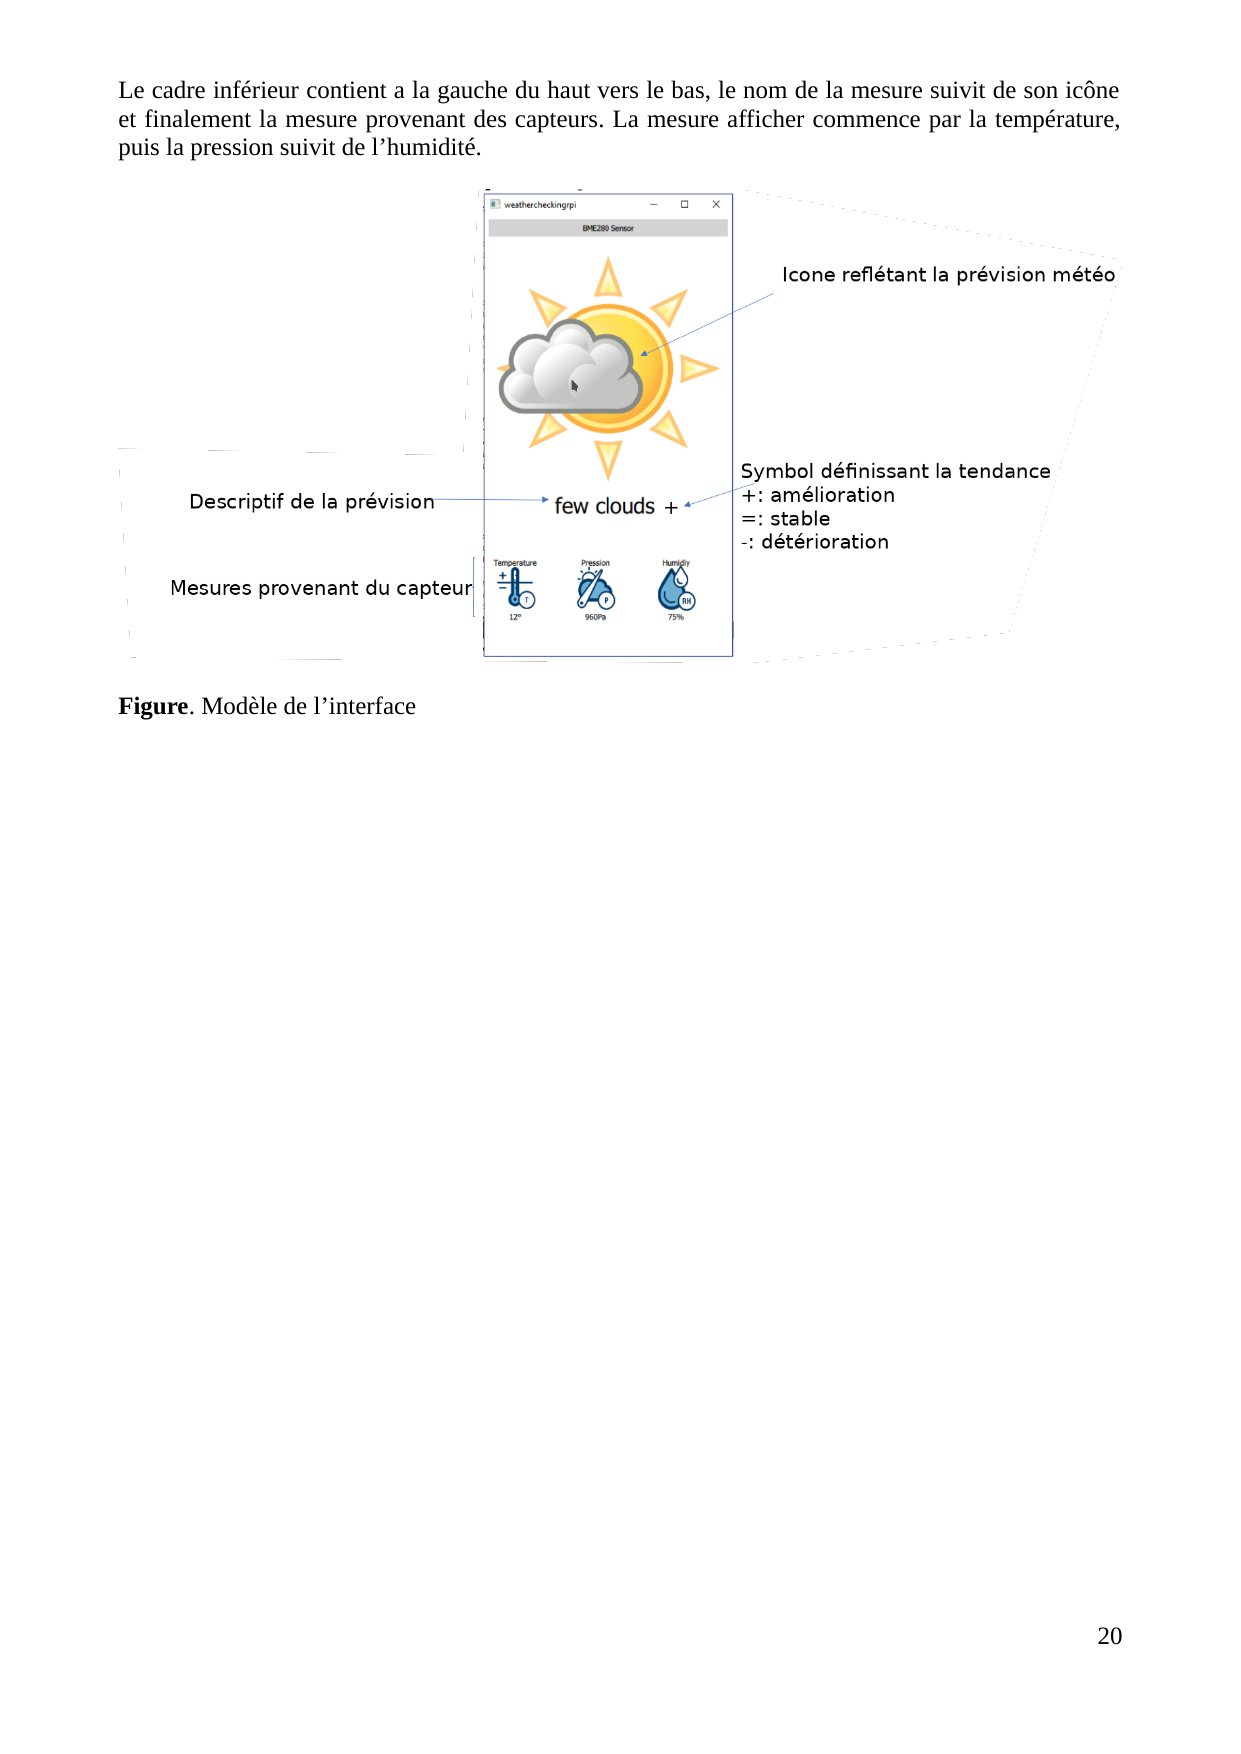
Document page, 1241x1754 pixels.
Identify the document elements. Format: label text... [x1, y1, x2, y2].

text Le cadre inférieur contient a la gauche du haut vers le bas, le nom de la mesure suivit de son icône et finalement la mesure provenant des capteurs. La mesure afficher commence par la température, puis la pression suivit de l’humidité. [118, 75, 1122, 161]
text Figure. Modèle de l’interface [118, 691, 1122, 720]
